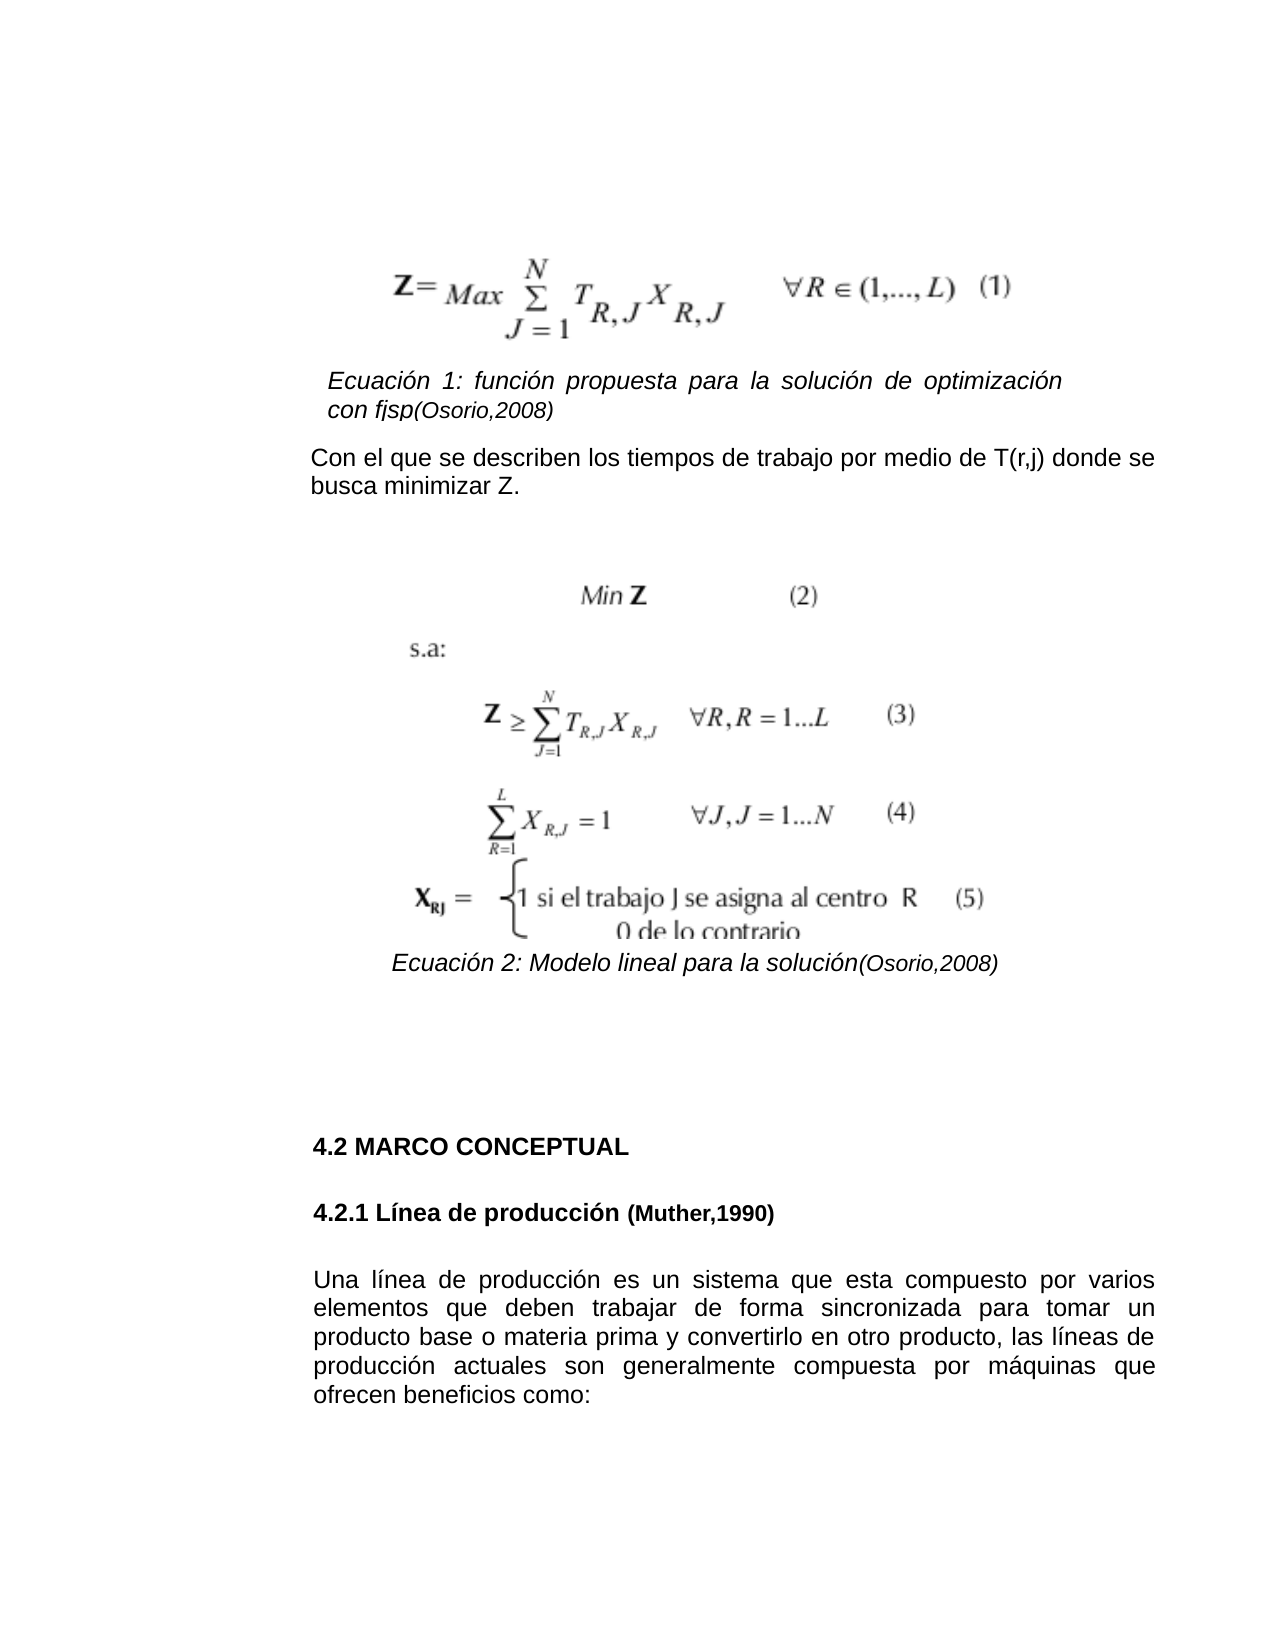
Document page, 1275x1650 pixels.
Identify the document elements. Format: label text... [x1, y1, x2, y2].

text Ecuación 1: función propuesta para la solución de optimización con fjsp(Osorio,2008) [327, 366, 1066, 420]
subtitle 4.2.1 Línea de producción (Muther,1990) [313, 1198, 1157, 1227]
picture [344, 241, 1053, 357]
picture [407, 576, 989, 939]
text Ecuación 2: Modelo lineal para la solución(Osorio,2008) [391, 948, 1002, 977]
text Con el que se describen los tiempos de trabajo por medio de T(r,j) donde se busca minimizar Z. [310, 206, 1157, 500]
subtitle 4.2 MARCO CONCEPTUAL [313, 1132, 1157, 1161]
text Una línea de producción es un sistema que esta compuesto por varios elementos que deben trabajar de forma sincronizada para tomar un producto base o materia prima y convertirlo en otro producto, las líneas de producción actuales son generalmente compuesta por máquinas que ofrecen beneficios como: [313, 1265, 1157, 1408]
